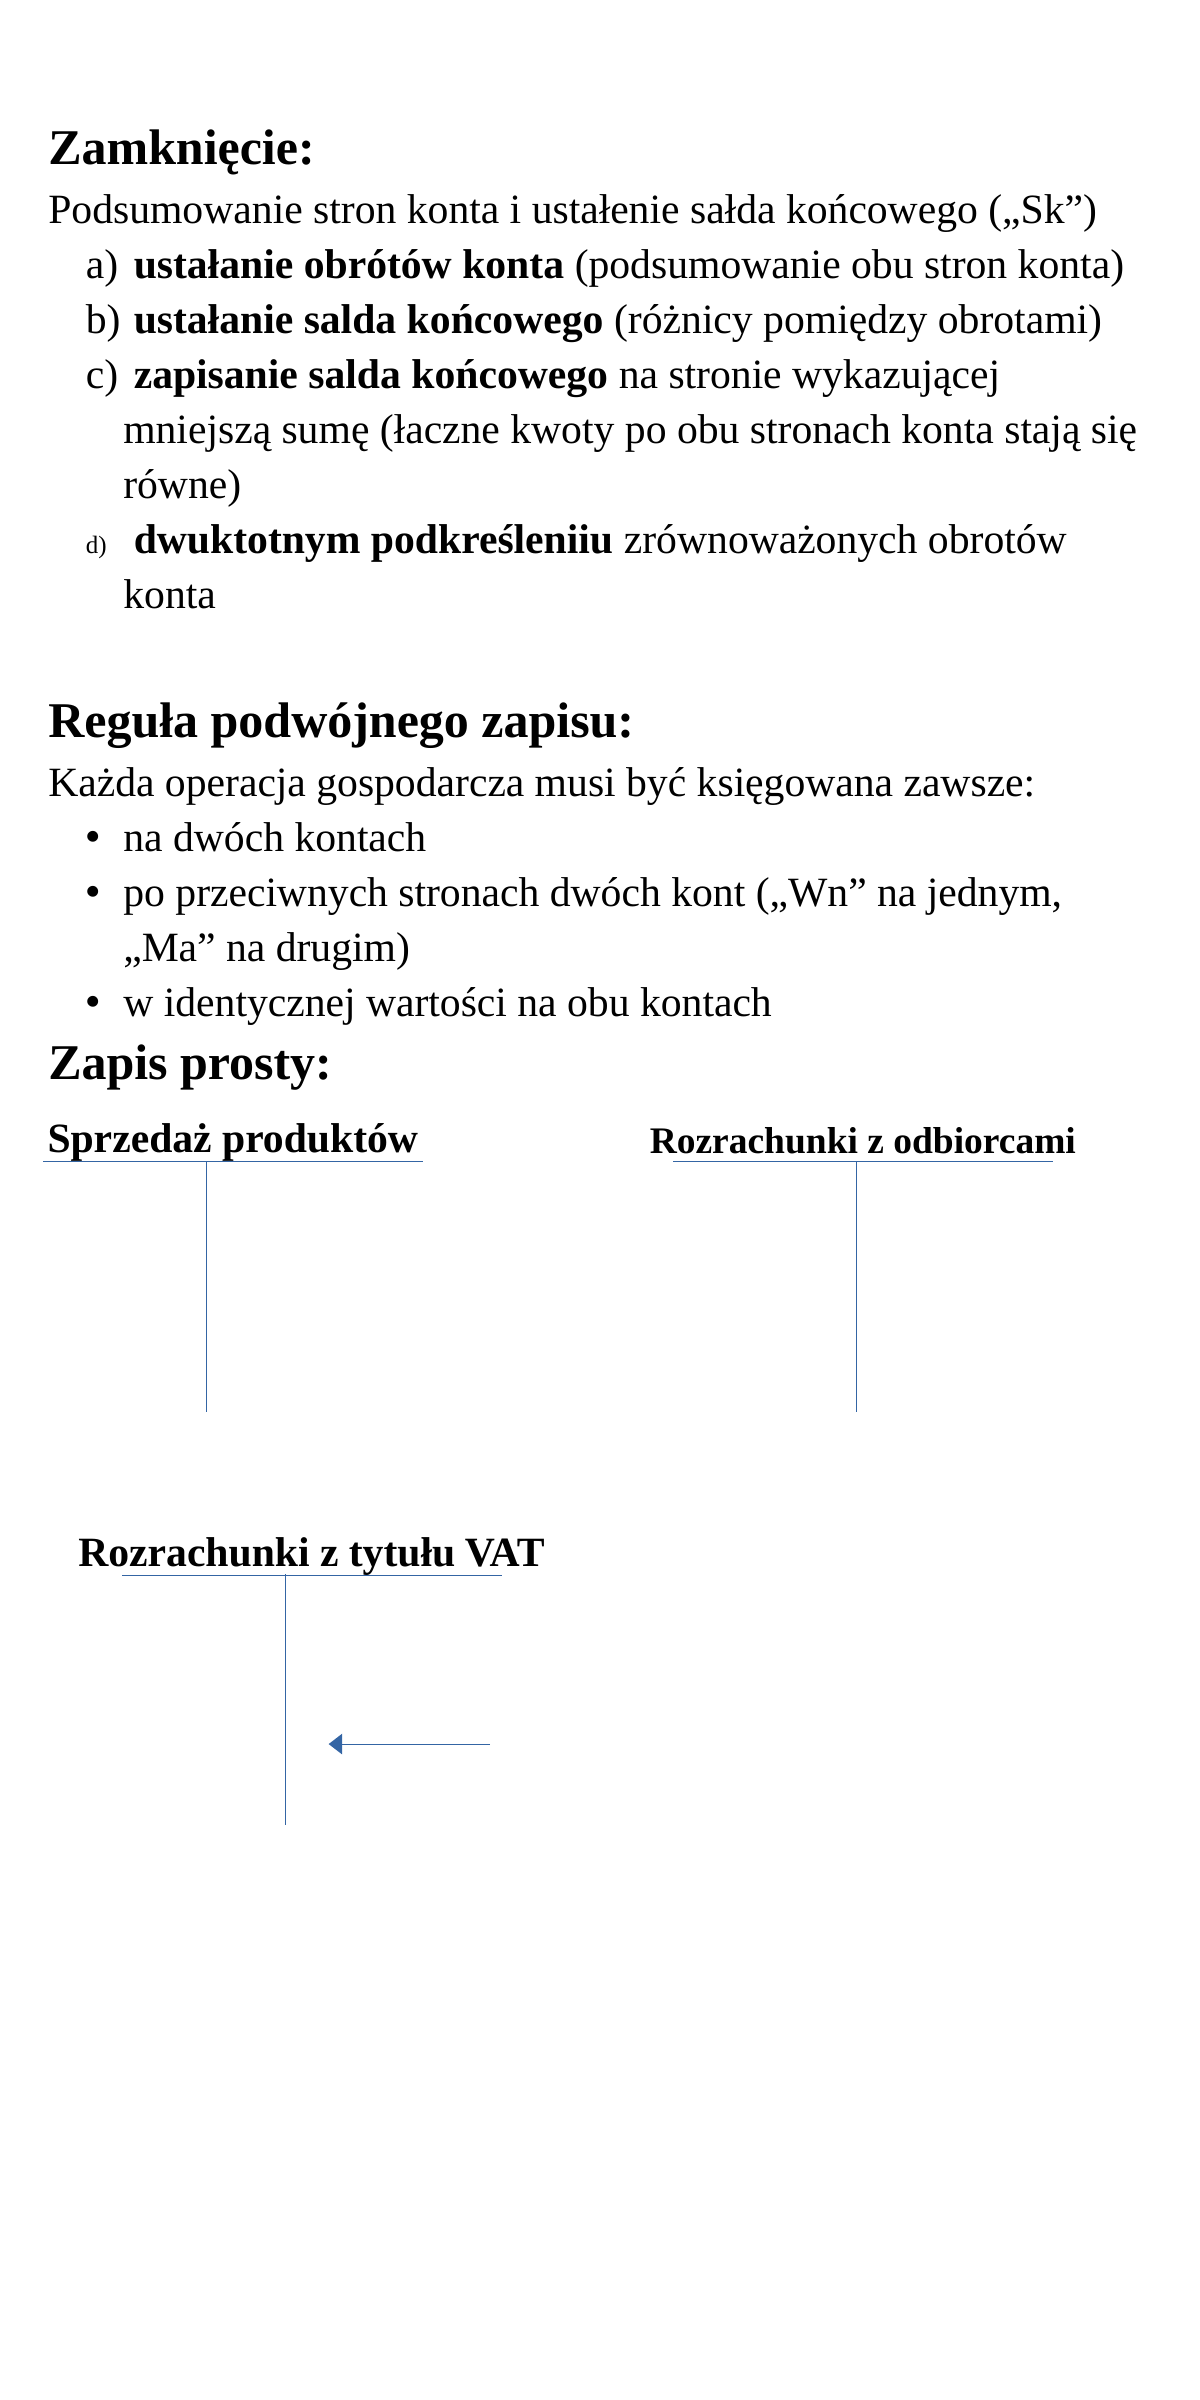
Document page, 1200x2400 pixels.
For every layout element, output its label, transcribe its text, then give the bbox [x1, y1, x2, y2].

text Zamknięcie: [48, 118, 1144, 176]
list ustałanie obrótów konta (podsumowanie obu stron konta) [86, 239, 1144, 287]
text Zapis prosty: [48, 1033, 1144, 1090]
list po przeciwnych stronach dwóch kont („Wn” na jednym, „Ma” na drugim) [86, 867, 1144, 971]
list ustałanie salda końcowego (różnicy pomiędzy obrotami) [86, 294, 1144, 342]
text Każda operacja gospodarcza musi być księgowana zawsze: [48, 757, 1144, 805]
list dwuktotnym podkreśleniiu zrównoważonych obrotów konta [86, 515, 1144, 618]
text Reguła podwójnego zapisu: [48, 691, 1144, 748]
list w identycznej wartości na obu kontach [86, 978, 1144, 1026]
text Podsumowanie stron konta i ustałenie sałda końcowego („Sk”) [48, 184, 1144, 232]
list na dwóch kontach [86, 812, 1144, 860]
list zapisanie salda końcowego na stronie wykazującej mniejszą sumę (łaczne kwoty po obu stronach konta stają się równe) [86, 349, 1144, 508]
